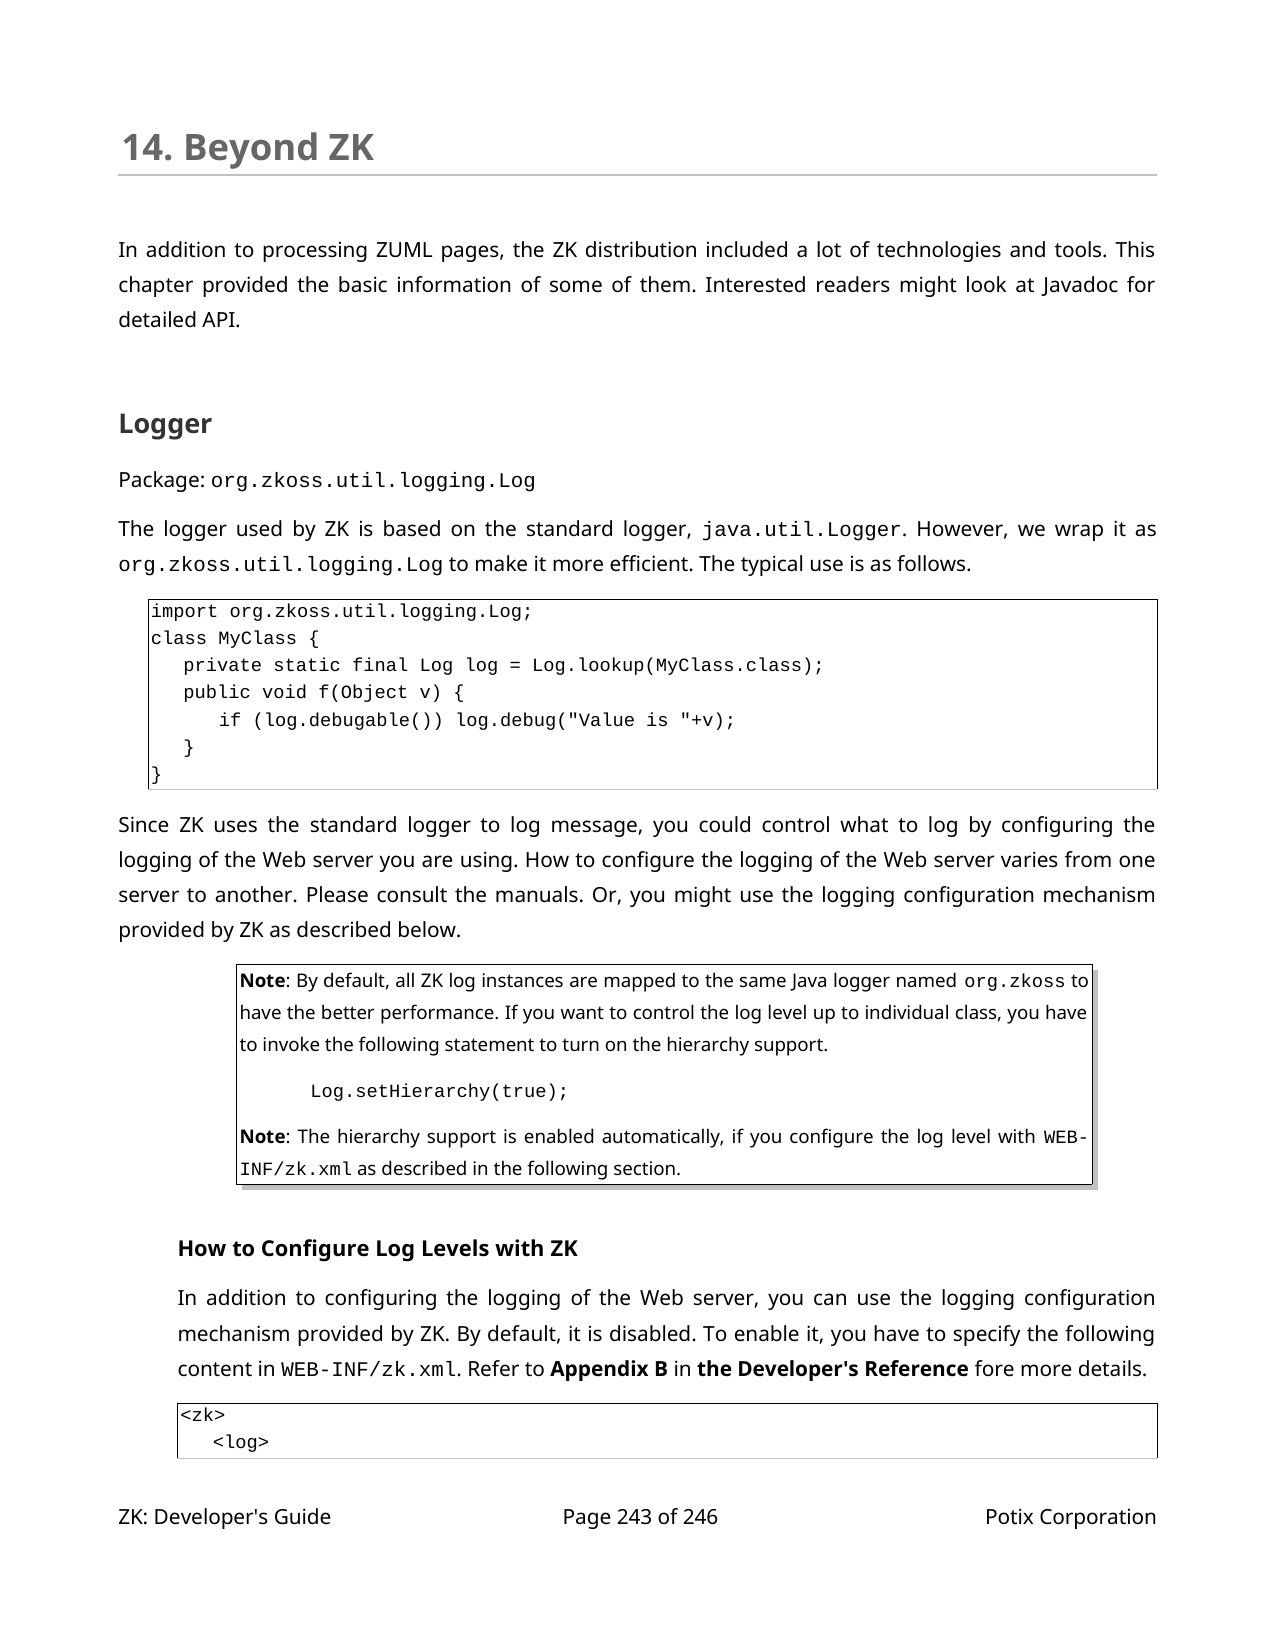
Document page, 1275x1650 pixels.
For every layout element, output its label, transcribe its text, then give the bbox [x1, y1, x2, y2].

text <log> [178, 1430, 1157, 1458]
text if (log.debugable()) log.debug("Value is "+v); [149, 707, 1157, 732]
text Log.setHierarchy(true); [237, 1074, 1092, 1103]
text Note: The hierarchy support is enabled automatically, if you configure the log level with WEB-INF/zk.xml as described in the following section. [237, 1121, 1092, 1184]
text The logger used by ZK is based on the standard logger, java.util.Logger. However, we wrap it as org.zkoss.util.logging.Log to make it more efficient. The typical use is as follows. [118, 514, 1157, 578]
text Since ZK uses the standard logger to log message, you could control what to log by configuring the logging of the Web server you are using. How to configure the logging of the Web server varies from one server to another. Please consult the manuals. Or, you might use the logging configuration mechanism provided by ZK as described below. [118, 810, 1157, 943]
text Package: org.zkoss.util.logging.Log [118, 465, 1157, 493]
text <zk> [178, 1404, 1157, 1427]
subtitle Logger [118, 404, 1157, 441]
subtitle How to Configure Log Levels with ZK [177, 1233, 1157, 1263]
text Note: By default, all ZK log instances are mapped to the same Java logger named org.zkoss to have the better performance. If you want to control the log level up to individual class, you have to invoke the following statement to turn on the hierarchy support. [237, 965, 1092, 1057]
text In addition to configuring the logging of the Web server, you can use the logging configuration mechanism provided by ZK. By default, it is disabled. To enable it, you have to specify the following content in WEB-INF/zk.xml. Refer to Appendix B in the Developer's Reference fore more details. [177, 1283, 1157, 1382]
text import org.zkoss.util.logging.Log; [149, 600, 1157, 623]
text public void f(Object v) { [149, 680, 1157, 704]
text private static final Log log = Log.lookup(MyClass.class); [149, 653, 1157, 677]
text } [149, 762, 1157, 789]
text In addition to processing ZUML pages, the ZK distribution included a lot of technologies and tools. This chapter provided the basic information of some of them. Interested readers might look at Javadoc for detailed API. [118, 235, 1157, 333]
text } [149, 734, 1157, 759]
subtitle 14. Beyond ZK [118, 118, 1157, 174]
text class MyClass { [149, 626, 1157, 650]
